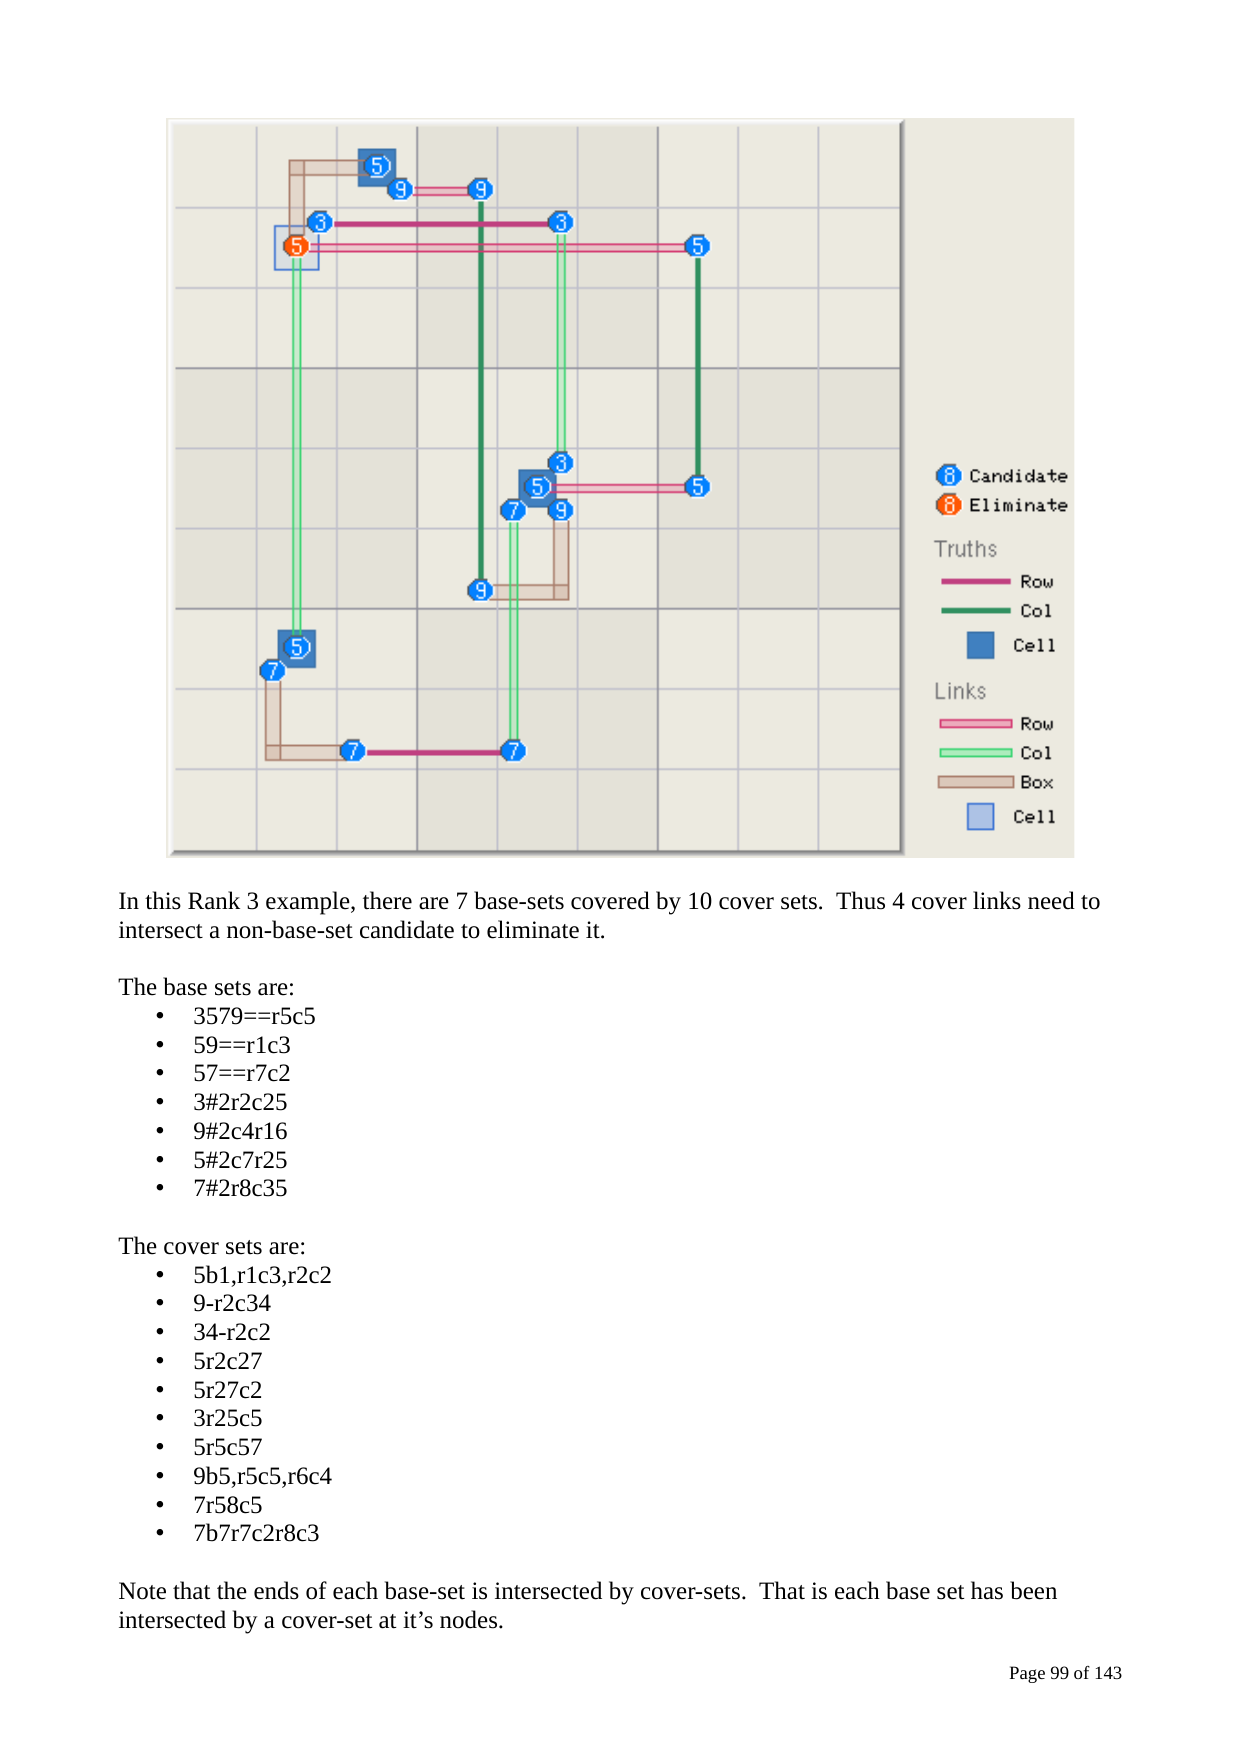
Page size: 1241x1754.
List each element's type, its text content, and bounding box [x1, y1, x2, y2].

list 59==r1c3 [156, 1030, 1122, 1058]
list 3#2r2c25 [156, 1087, 1122, 1116]
text The cover sets are: [118, 1231, 1122, 1260]
list 9-r2c34 [156, 1288, 1122, 1317]
list 7b7r7c2r8c3 [156, 1518, 1122, 1547]
list 5r2c27 [156, 1346, 1122, 1375]
list 5r5c57 [156, 1432, 1122, 1461]
picture [166, 118, 1075, 858]
list 7#2r8c35 [156, 1173, 1122, 1202]
text The base sets are: [118, 972, 1122, 1001]
list 5#2c7r25 [156, 1145, 1122, 1173]
list 3r25c5 [156, 1403, 1122, 1432]
text Note that the ends of each base-set is intersected by cover-sets. That is each base set has been intersected by a cover-set at it’s nodes. [118, 1576, 1122, 1633]
list 7r58c5 [156, 1490, 1122, 1518]
list 9b5,r5c5,r6c4 [156, 1461, 1122, 1490]
list 34-r2c2 [156, 1317, 1122, 1346]
text In this Rank 3 example, there are 7 base-sets covered by 10 cover sets. Thus 4 cover links need to intersect a non-base-set candidate to eliminate it. [118, 886, 1122, 943]
list 5r27c2 [156, 1375, 1122, 1403]
list 9#2c4r16 [156, 1116, 1122, 1145]
list 3579==r5c5 [156, 1001, 1122, 1030]
list 57==r7c2 [156, 1058, 1122, 1087]
list 5b1,r1c3,r2c2 [156, 1260, 1122, 1288]
